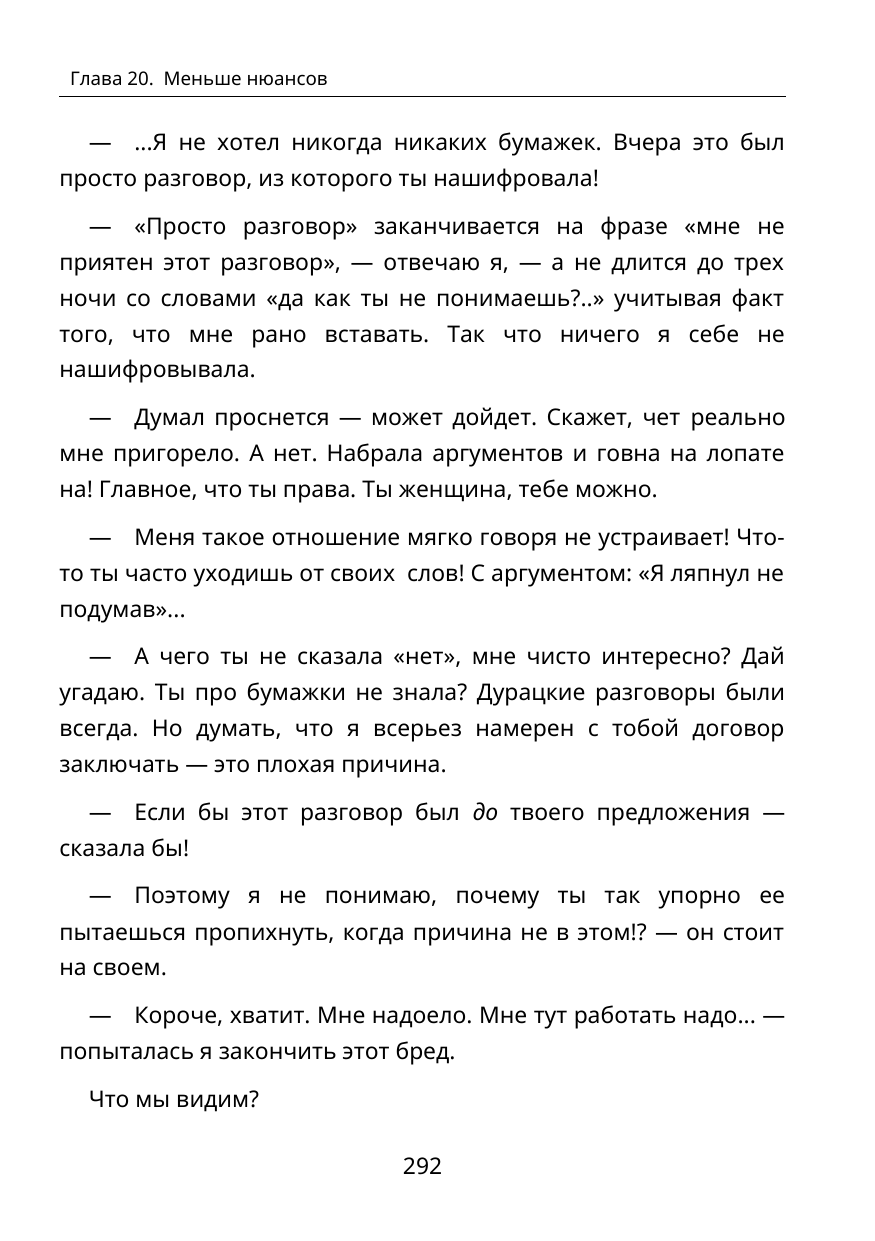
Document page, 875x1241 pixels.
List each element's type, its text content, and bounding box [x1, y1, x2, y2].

list Короче, хватит. Мне надоело. Мне тут работать надо... — попыталась я закончить этот бред. [59, 999, 786, 1066]
text Что мы видим? [59, 1083, 786, 1114]
list Меня такое отношение мягко говоря не устраивает! Что-то ты часто уходишь от своих слов! С аргументом: «Я ляпнул не подумав»... [59, 521, 786, 624]
list Думал проснется — может дойдет. Скажет, чет ­реаль­но мне пригорело. А нет. Набрала аргументов и говна на лопате на! Главное, что ты права. Ты женщина, тебе можно. [59, 401, 786, 504]
list ...Я не хотел никогда никаких бумажек. Вчера это был просто разговор, из которого ты нашифровала! [59, 126, 786, 193]
list А чего ты не сказала «нет», мне чисто интересно? Дай угадаю. Ты про бумажки не знала? Дурацкие разговоры были всегда. Но думать, что я всерьез намерен с тобой договор заключать — это плохая причина. [59, 640, 786, 779]
list Если бы этот разговор был до твоего предложения — сказала бы! [59, 796, 786, 863]
list «Просто разговор» заканчивается на фразе «мне не приятен этот разговор», — отвечаю я, — а не длится до трех ночи со словами «да как ты не понимаешь?..» учитывая факт того, что мне рано вставать. Так что ничего я себе не нашифровывала. [59, 210, 786, 385]
list Поэтому я не понимаю, почему ты так упорно ее пытаешься пропихнуть, когда причина не в этом!? — он стоит на своем. [59, 879, 786, 983]
